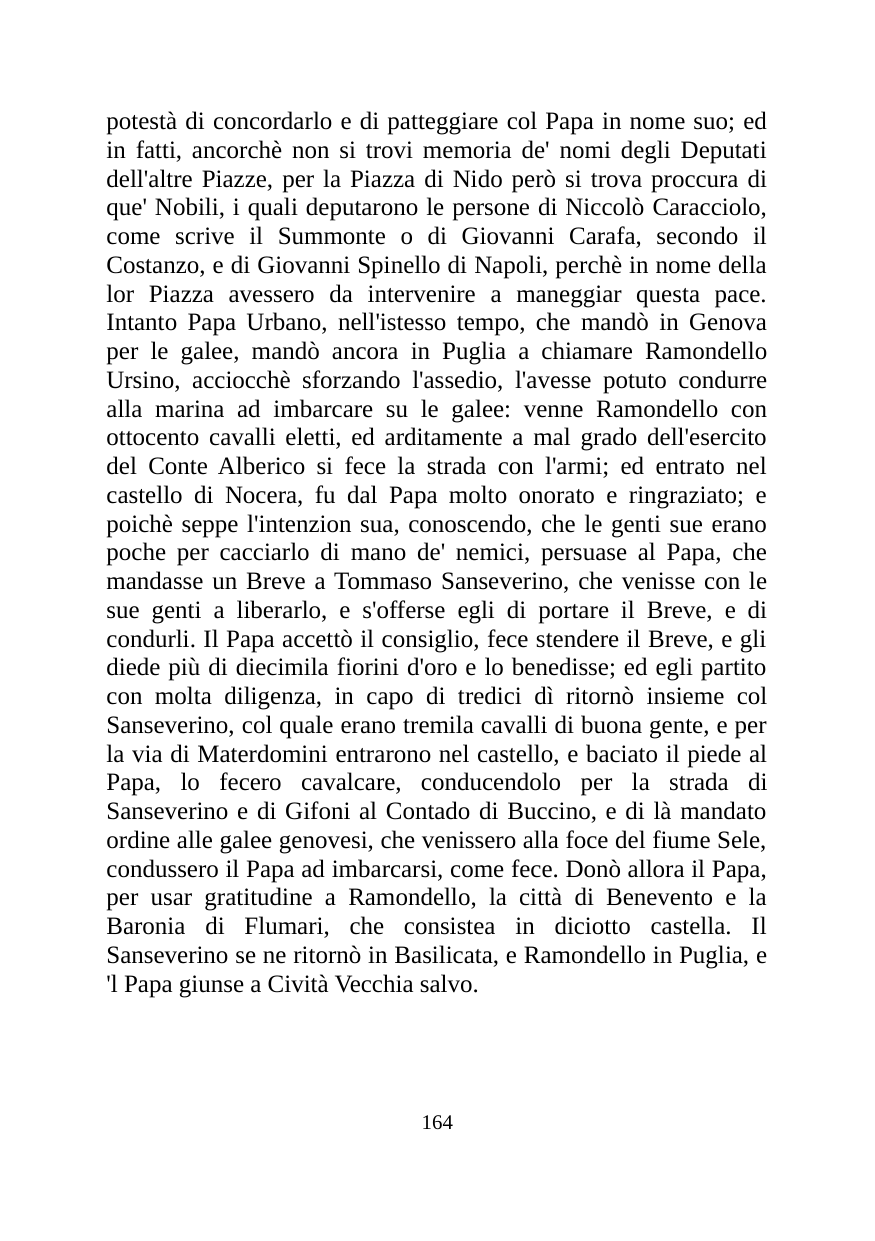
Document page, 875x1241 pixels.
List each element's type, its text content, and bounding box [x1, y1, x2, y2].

text potestà di concordarlo e di patteggiare col Papa in nome suo; ed in fatti, ancorchè non si trovi memoria de' nomi degli Deputati dell'altre Piazze, per la Piazza di Nido però si trova proccura di que' Nobili, i quali deputarono le persone di Niccolò Caracciolo, come scrive il Summonte o di Giovanni Carafa, secondo il Costanzo, e di Giovanni Spinello di Napoli, perchè in nome della lor Piazza avessero da intervenire a maneggiar questa pace. Intanto Papa Urbano, nell'istesso tempo, che mandò in Genova per le galee, mandò ancora in Puglia a chiamare Ramondello Ursino, acciocchè sforzando l'assedio, l'avesse potuto condurre alla marina ad imbarcare su le galee: venne Ramondello con ottocento cavalli eletti, ed arditamente a mal grado dell'esercito del Conte Alberico si fece la strada con l'armi; ed entrato nel castello di Nocera, fu dal Papa molto onorato e ringraziato; e poichè seppe l'intenzion sua, conoscendo, che le genti sue erano poche per cacciarlo di mano de' nemici, persuase al Papa, che mandasse un Breve a Tommaso Sanseverino, che venisse con le sue genti a liberarlo, e s'offerse egli di portare il Breve, e di condurli. Il Papa accettò il consiglio, fece stendere il Breve, e gli diede più di diecimila fiorini d'oro e lo benedisse; ed egli partito con molta diligenza, in capo di tredici dì ritornò insieme col Sanseverino, col quale erano tremila cavalli di buona gente, e per la via di Materdomini entrarono nel castello, e baciato il piede al Papa, lo fecero cavalcare, conducendolo per la strada di Sanseverino e di Gifoni al Contado di Buccino, e di là mandato ordine alle galee genovesi, che venissero alla foce del fiume Sele, condussero il Papa ad imbarcarsi, come fece. Donò allora il Papa, per usar gratitudine a Ramondello, la città di Benevento e la Baronia di Flumari, che consistea in diciotto castella. Il Sanseverino se ne ritornò in Basilicata, e Ramondello in Puglia, e 'l Papa giunse a Cività Vecchia salvo. [106, 106, 768, 997]
